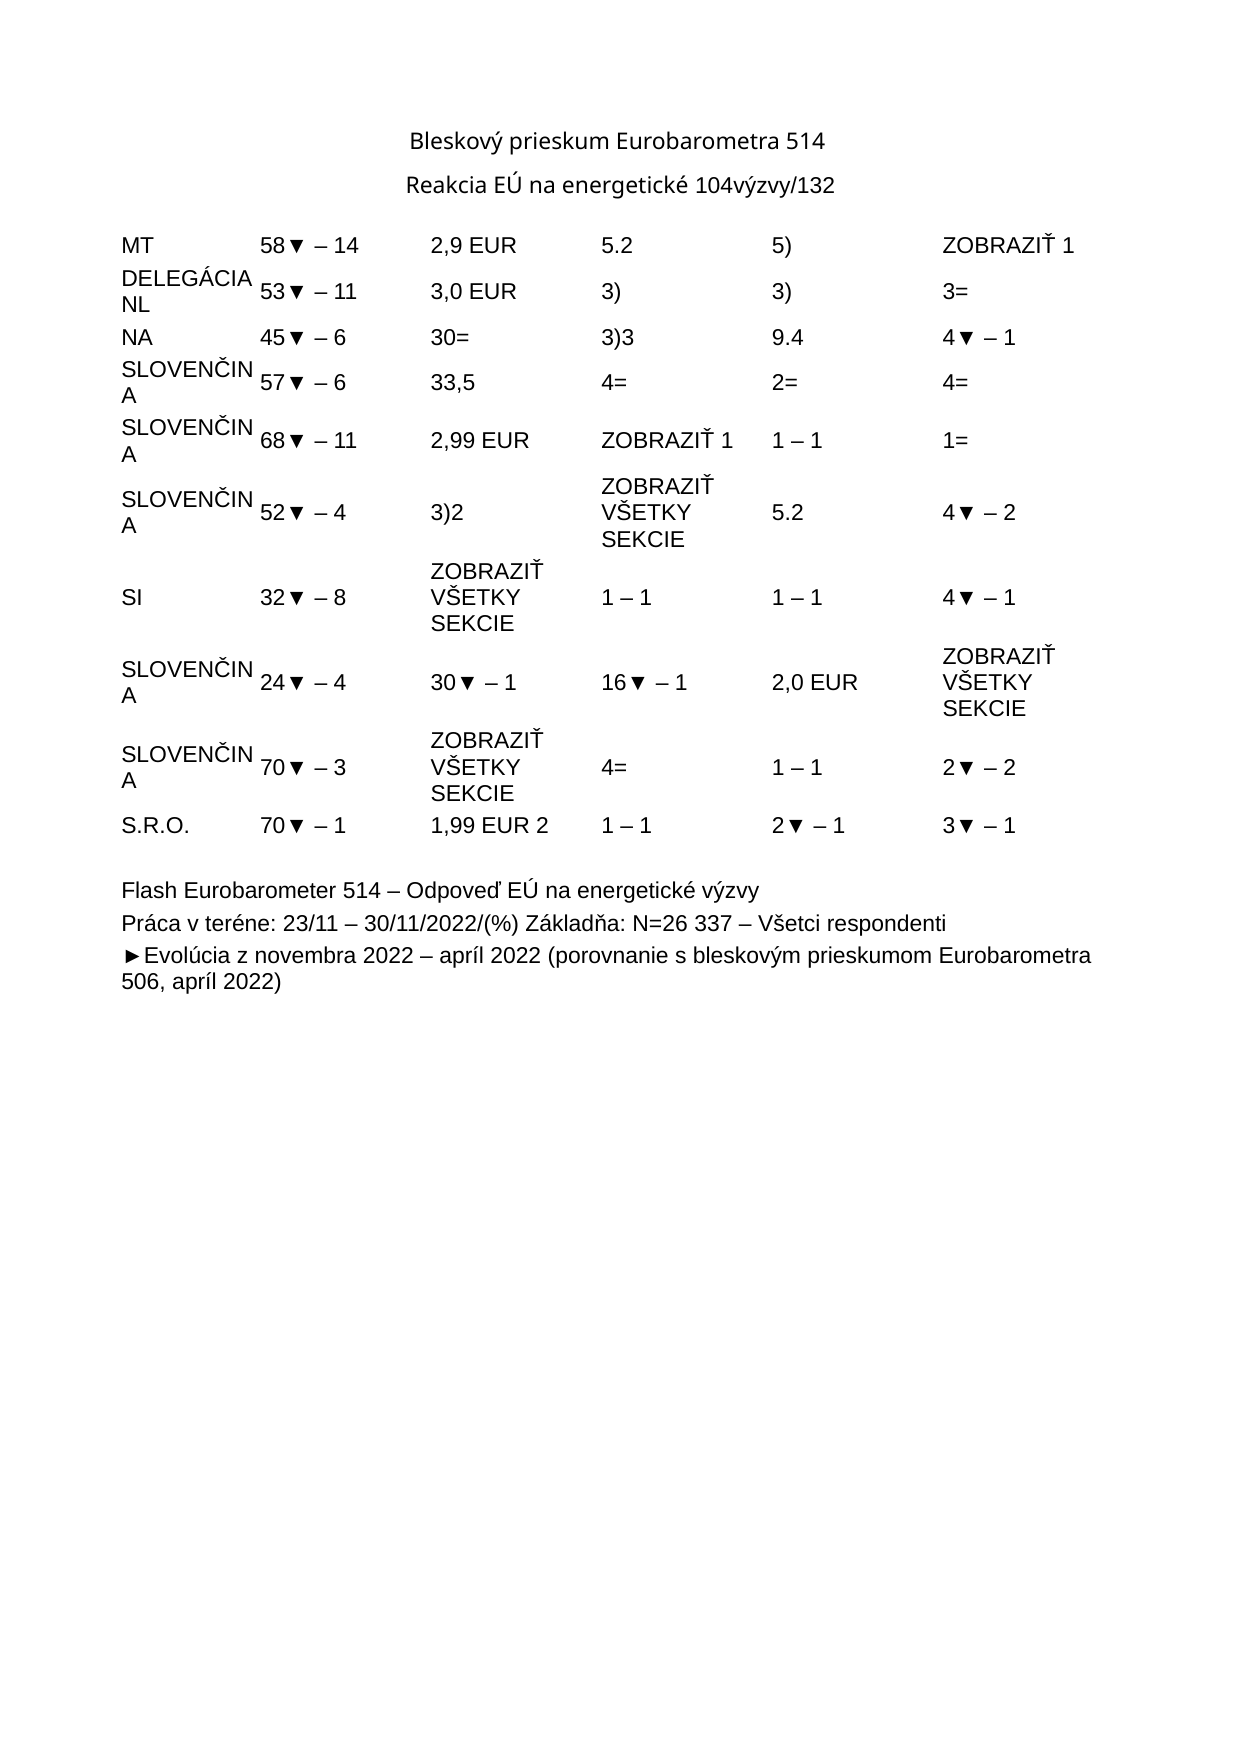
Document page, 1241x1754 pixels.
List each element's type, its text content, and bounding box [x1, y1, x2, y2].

table_cell 5.2 [598, 230, 769, 262]
table_cell 2= [769, 353, 939, 411]
table_cell DELEGÁCIA NL [118, 262, 257, 320]
table_cell [257, 842, 427, 874]
table_cell SLOVENČINA [118, 353, 257, 411]
table_cell MT [118, 230, 257, 262]
table_cell 1 – 1 [598, 810, 769, 842]
table_cell ZOBRAZIŤ VŠETKY SEKCIE [428, 725, 598, 809]
table_cell 2,0 EUR [769, 640, 939, 724]
table_cell SLOVENČINA [118, 411, 257, 470]
table_cell 3)3 [598, 320, 769, 353]
table_cell 9.4 [769, 320, 939, 353]
table_cell SLOVENČINA [118, 640, 257, 724]
table_cell 45▼ – 6 [257, 320, 427, 353]
table_cell SI [118, 555, 257, 640]
table_cell 1 – 1 [769, 555, 939, 640]
table_cell S.R.O. [118, 810, 257, 842]
table_cell 2▼ – 1 [769, 810, 939, 842]
table_cell 5) [769, 230, 939, 262]
table_cell ZOBRAZIŤ 1 [939, 230, 1110, 262]
table_cell 57▼ – 6 [257, 353, 427, 411]
table_cell ZOBRAZIŤ 1 [598, 411, 769, 470]
table_cell 1 – 1 [598, 555, 769, 640]
table_cell [118, 842, 257, 874]
table_cell ZOBRAZIŤ VŠETKY SEKCIE [428, 555, 598, 640]
table_cell SLOVENČINA [118, 470, 257, 555]
table_cell 2,99 EUR [428, 411, 598, 470]
table_cell 70▼ – 3 [257, 725, 427, 809]
table_cell 33,5 [428, 353, 598, 411]
table_cell 2▼ – 2 [939, 725, 1110, 809]
table_cell 3) [598, 262, 769, 320]
table_cell 68▼ – 11 [257, 411, 427, 470]
table_cell 30= [428, 320, 598, 353]
table_cell 3)2 [428, 470, 598, 555]
table_cell 1,99 EUR 2 [428, 810, 598, 842]
table_cell 16▼ – 1 [598, 640, 769, 724]
table_cell NA [118, 320, 257, 353]
table_cell 30▼ – 1 [428, 640, 598, 724]
table_cell [598, 842, 769, 874]
table_cell ZOBRAZIŤ VŠETKY SEKCIE [598, 470, 769, 555]
table_cell 4= [939, 353, 1110, 411]
table_cell 4▼ – 1 [939, 555, 1110, 640]
table_cell 1= [939, 411, 1110, 470]
table_cell 4▼ – 2 [939, 470, 1110, 555]
table_cell 4= [598, 725, 769, 809]
table_cell 53▼ – 11 [257, 262, 427, 320]
table_cell 2,9 EUR [428, 230, 598, 262]
table_cell [769, 842, 939, 874]
table_cell ►Evolúcia z novembra 2022 – apríl 2022 (porovnanie s bleskovým prieskumom Eurobarometra 506, apríl 2022) [118, 939, 1110, 998]
table_cell 3▼ – 1 [939, 810, 1110, 842]
table_cell Flash Eurobarometer 514 – Odpoveď EÚ na energetické výzvy [118, 874, 1110, 907]
table_cell 3,0 EUR [428, 262, 598, 320]
table_cell ZOBRAZIŤ VŠETKY SEKCIE [939, 640, 1110, 724]
table_cell 4= [598, 353, 769, 411]
table_cell 52▼ – 4 [257, 470, 427, 555]
table_cell 3= [939, 262, 1110, 320]
table_cell 58▼ – 14 [257, 230, 427, 262]
table_cell Práca v teréne: 23/11 – 30/11/2022/(%) Základňa: N=26 337 – Všetci respondenti [118, 907, 1110, 939]
table_cell 5.2 [769, 470, 939, 555]
table_cell SLOVENČINA [118, 725, 257, 809]
table_cell 32▼ – 8 [257, 555, 427, 640]
table_cell 1 – 1 [769, 725, 939, 809]
table_cell 3) [769, 262, 939, 320]
table_cell 24▼ – 4 [257, 640, 427, 724]
table_cell [428, 842, 598, 874]
table_cell 4▼ – 1 [939, 320, 1110, 353]
table_cell [939, 842, 1110, 874]
table_cell 1 – 1 [769, 411, 939, 470]
table_cell 70▼ – 1 [257, 810, 427, 842]
